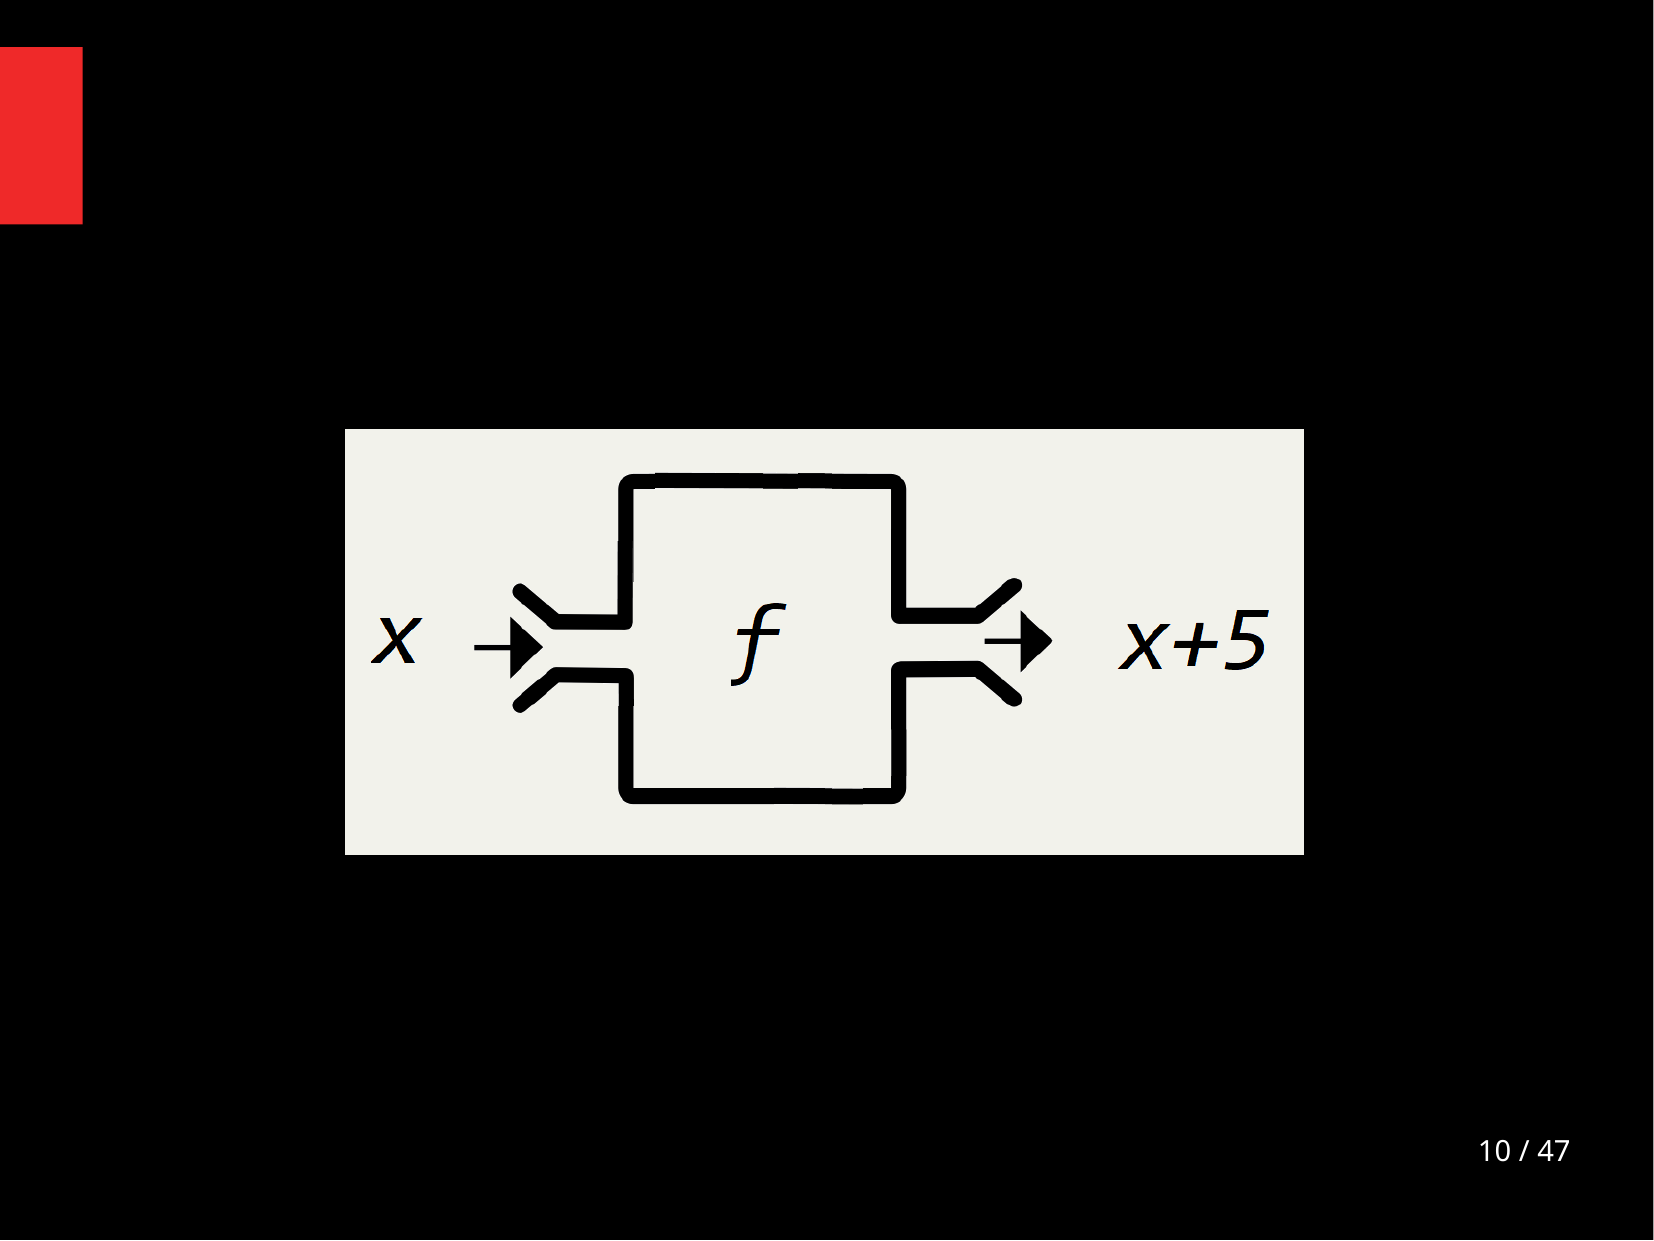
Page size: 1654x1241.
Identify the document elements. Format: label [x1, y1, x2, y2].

picture [345, 429, 1304, 856]
